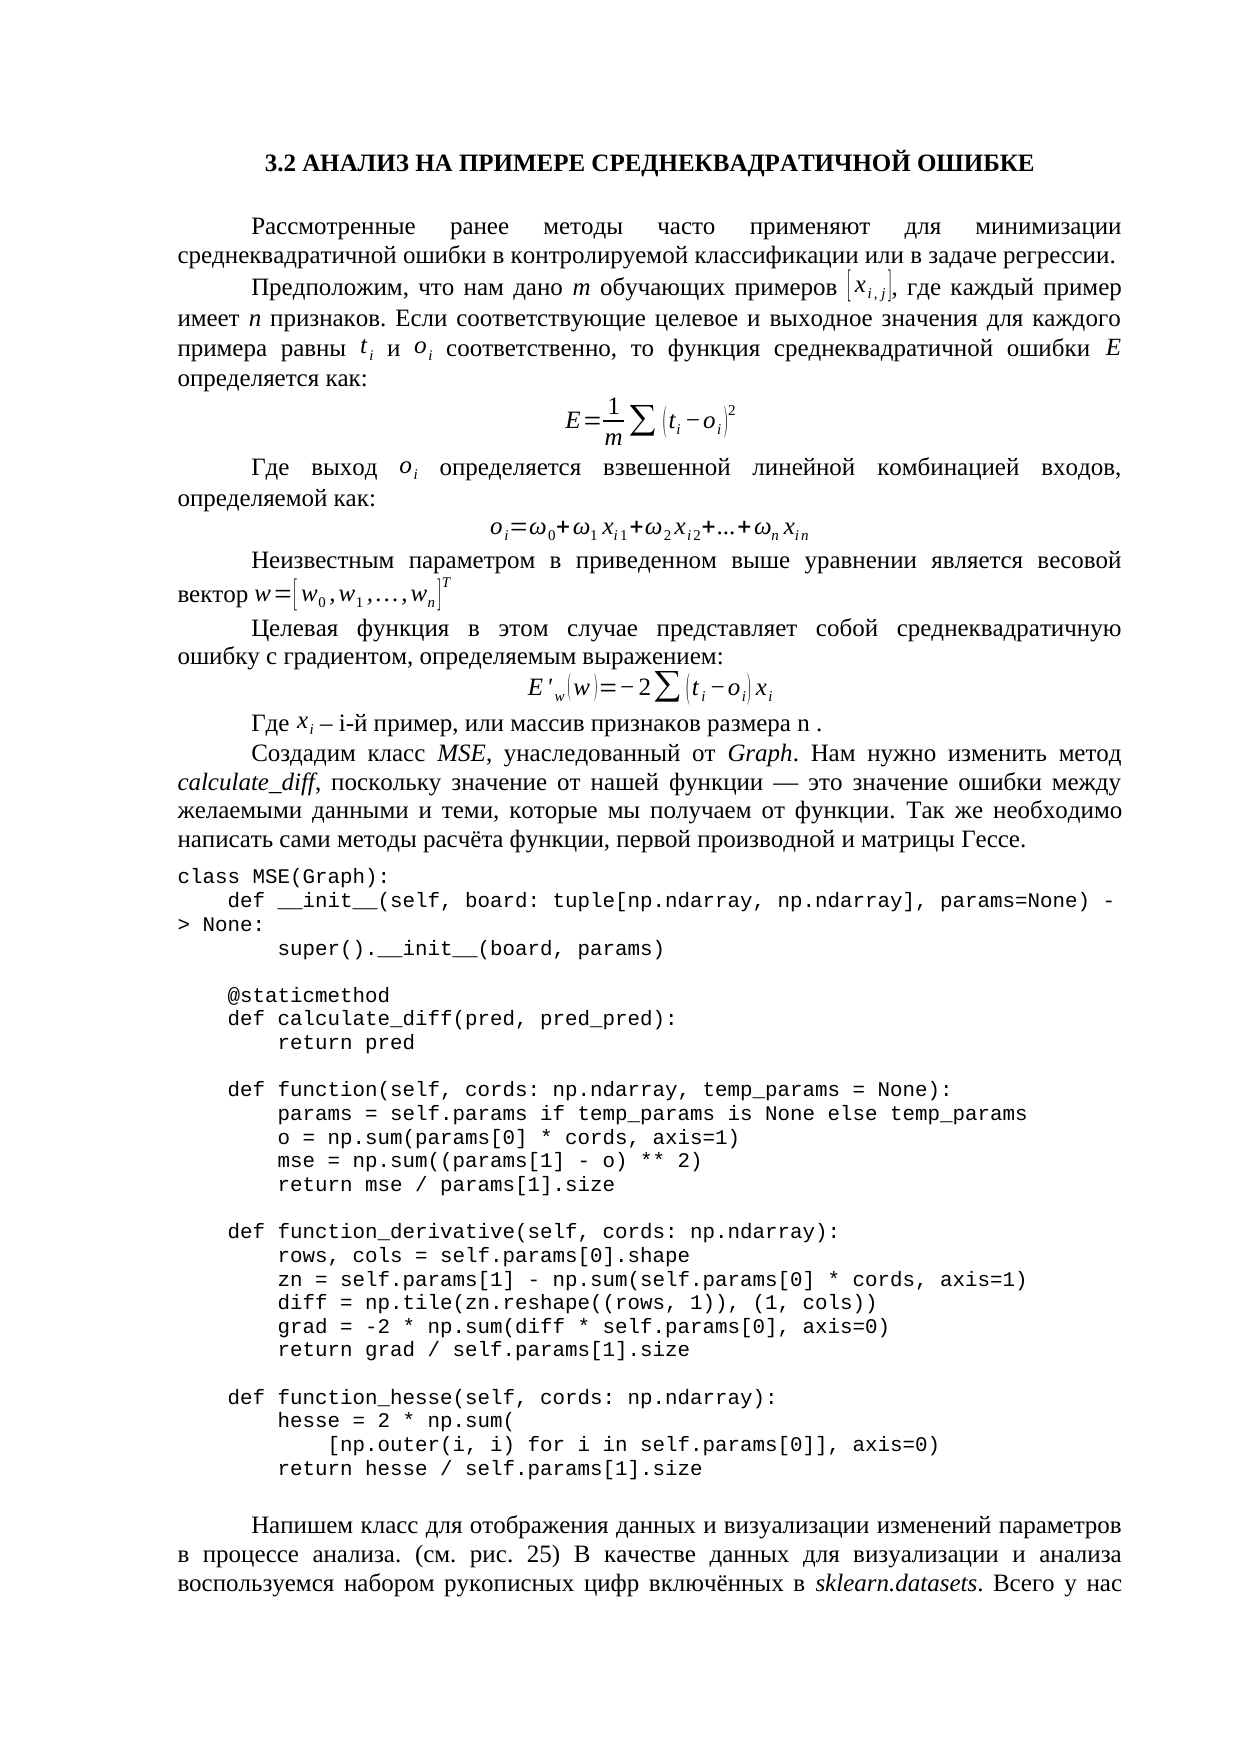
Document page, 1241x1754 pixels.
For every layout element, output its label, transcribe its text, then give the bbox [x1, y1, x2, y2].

text Неизвестным параметром в приведенном выше уравнении является весовой вектор [177, 545, 1122, 613]
text Целевая функция в этом случае представляет собой среднеквадратичную ошибку с градиентом, определяемым выражением: [177, 613, 1122, 670]
text Где выход определяется взвешенной линейной комбинацией входов, определяемой как: [177, 451, 1122, 511]
text Создадим класс MSE, унаследованный от Graph. Нам нужно изменить метод calculate_diff, поскольку значение от нашей функции — это значение ошибки между желаемыми данными и теми, которые мы получаем от функции. Так же необходимо написать сами методы расчёта функции, первой производной и матрицы Гессе. [177, 738, 1122, 853]
text Напишем класс для отображения данных и визуализации изменений параметров в процессе анализа. (см. рис. 25) В качестве данных для визуализации и анализа воспользуемся набором рукописных цифр включённых в sklearn.datasets. Всего у нас [177, 1510, 1122, 1597]
text 3.2 Анализ на примере среднеквадратичной ошибке [177, 148, 1122, 176]
list Предположим, что нам дано m обучающих примеров , где каждый пример имеет n признаков. Если соответствующие целевое и выходное значения для каждого примера равны и соответственно, то функция среднеквадратичной ошибки определяется как: [177, 269, 1122, 392]
text Рассмотренные ранее методы часто применяют для минимизации среднеквадратичной ошибки в контролируемой классификации или в задаче регрессии. [177, 211, 1122, 269]
text Где – i-й пример, или массив признаков размера n . [177, 706, 1122, 738]
